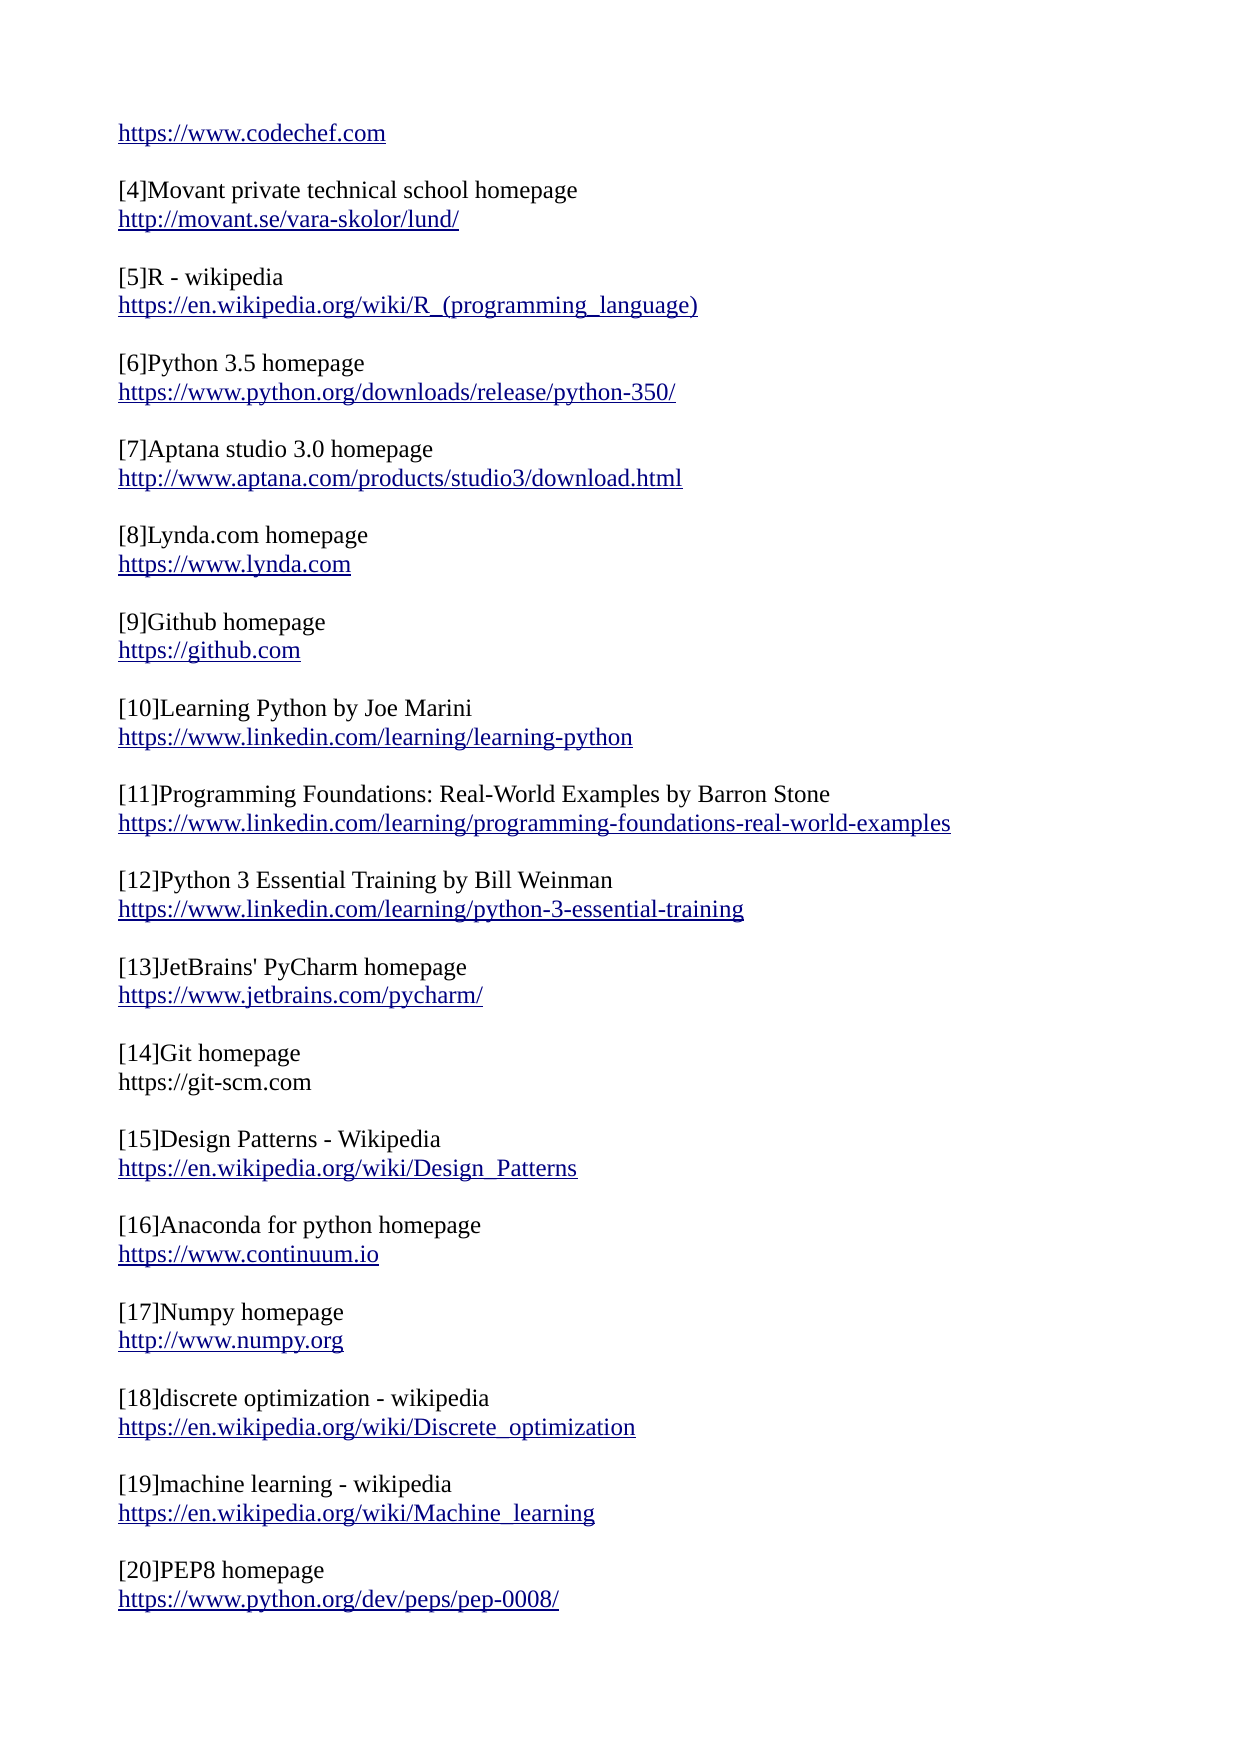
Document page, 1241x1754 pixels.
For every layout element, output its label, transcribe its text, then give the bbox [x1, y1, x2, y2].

text https://www.linkedin.com/learning/python-3-essential-training [118, 894, 1122, 923]
text https://www.codechef.com [118, 118, 1122, 147]
text [16]Anaconda for python homepage [118, 1211, 1122, 1239]
text [12]Python 3 Essential Training by Bill Weinman [118, 866, 1122, 894]
text https://en.wikipedia.org/wiki/R_(programming_language) [118, 291, 1122, 319]
text https://www.continuum.io [118, 1239, 1122, 1268]
text http://www.numpy.org [118, 1326, 1122, 1354]
text [6]Python 3.5 homepage [118, 348, 1122, 377]
text [18]discrete optimization - wikipedia [118, 1383, 1122, 1412]
text https://git-scm.com [118, 1067, 1122, 1096]
text https://www.lynda.com [118, 549, 1122, 578]
text [19]machine learning - wikipedia [118, 1469, 1122, 1498]
text [7]Aptana studio 3.0 homepage [118, 434, 1122, 463]
text https://www.python.org/downloads/release/python-350/ [118, 377, 1122, 406]
text https://www.jetbrains.com/pycharm/ [118, 981, 1122, 1009]
text [9]Github homepage [118, 607, 1122, 636]
text [20]PEP8 homepage [118, 1556, 1122, 1584]
text https://www.linkedin.com/learning/learning-python [118, 722, 1122, 751]
text [14]Git homepage [118, 1038, 1122, 1067]
text http://movant.se/vara-skolor/lund/ [118, 204, 1122, 233]
text https://en.wikipedia.org/wiki/Discrete_optimization [118, 1412, 1122, 1441]
text https://en.wikipedia.org/wiki/Design_Patterns [118, 1153, 1122, 1182]
text [11]Programming Foundations: Real-World Examples by Barron Stone [118, 779, 1122, 808]
text https://www.linkedin.com/learning/programming-foundations-real-world-examples [118, 808, 1122, 837]
text [5]R - wikipedia [118, 262, 1122, 291]
text https://en.wikipedia.org/wiki/Machine_learning [118, 1498, 1122, 1527]
text https://www.python.org/dev/peps/pep-0008/ [118, 1584, 1122, 1613]
text [13]JetBrains' PyCharm homepage [118, 952, 1122, 981]
text [17]Numpy homepage [118, 1297, 1122, 1326]
text https://github.com [118, 636, 1122, 664]
text [15]Design Patterns - Wikipedia [118, 1124, 1122, 1153]
text http://www.aptana.com/products/studio3/download.html [118, 463, 1122, 492]
text [8]Lynda.com homepage [118, 521, 1122, 549]
text [4]Movant private technical school homepage [118, 176, 1122, 204]
text [10]Learning Python by Joe Marini [118, 693, 1122, 722]
